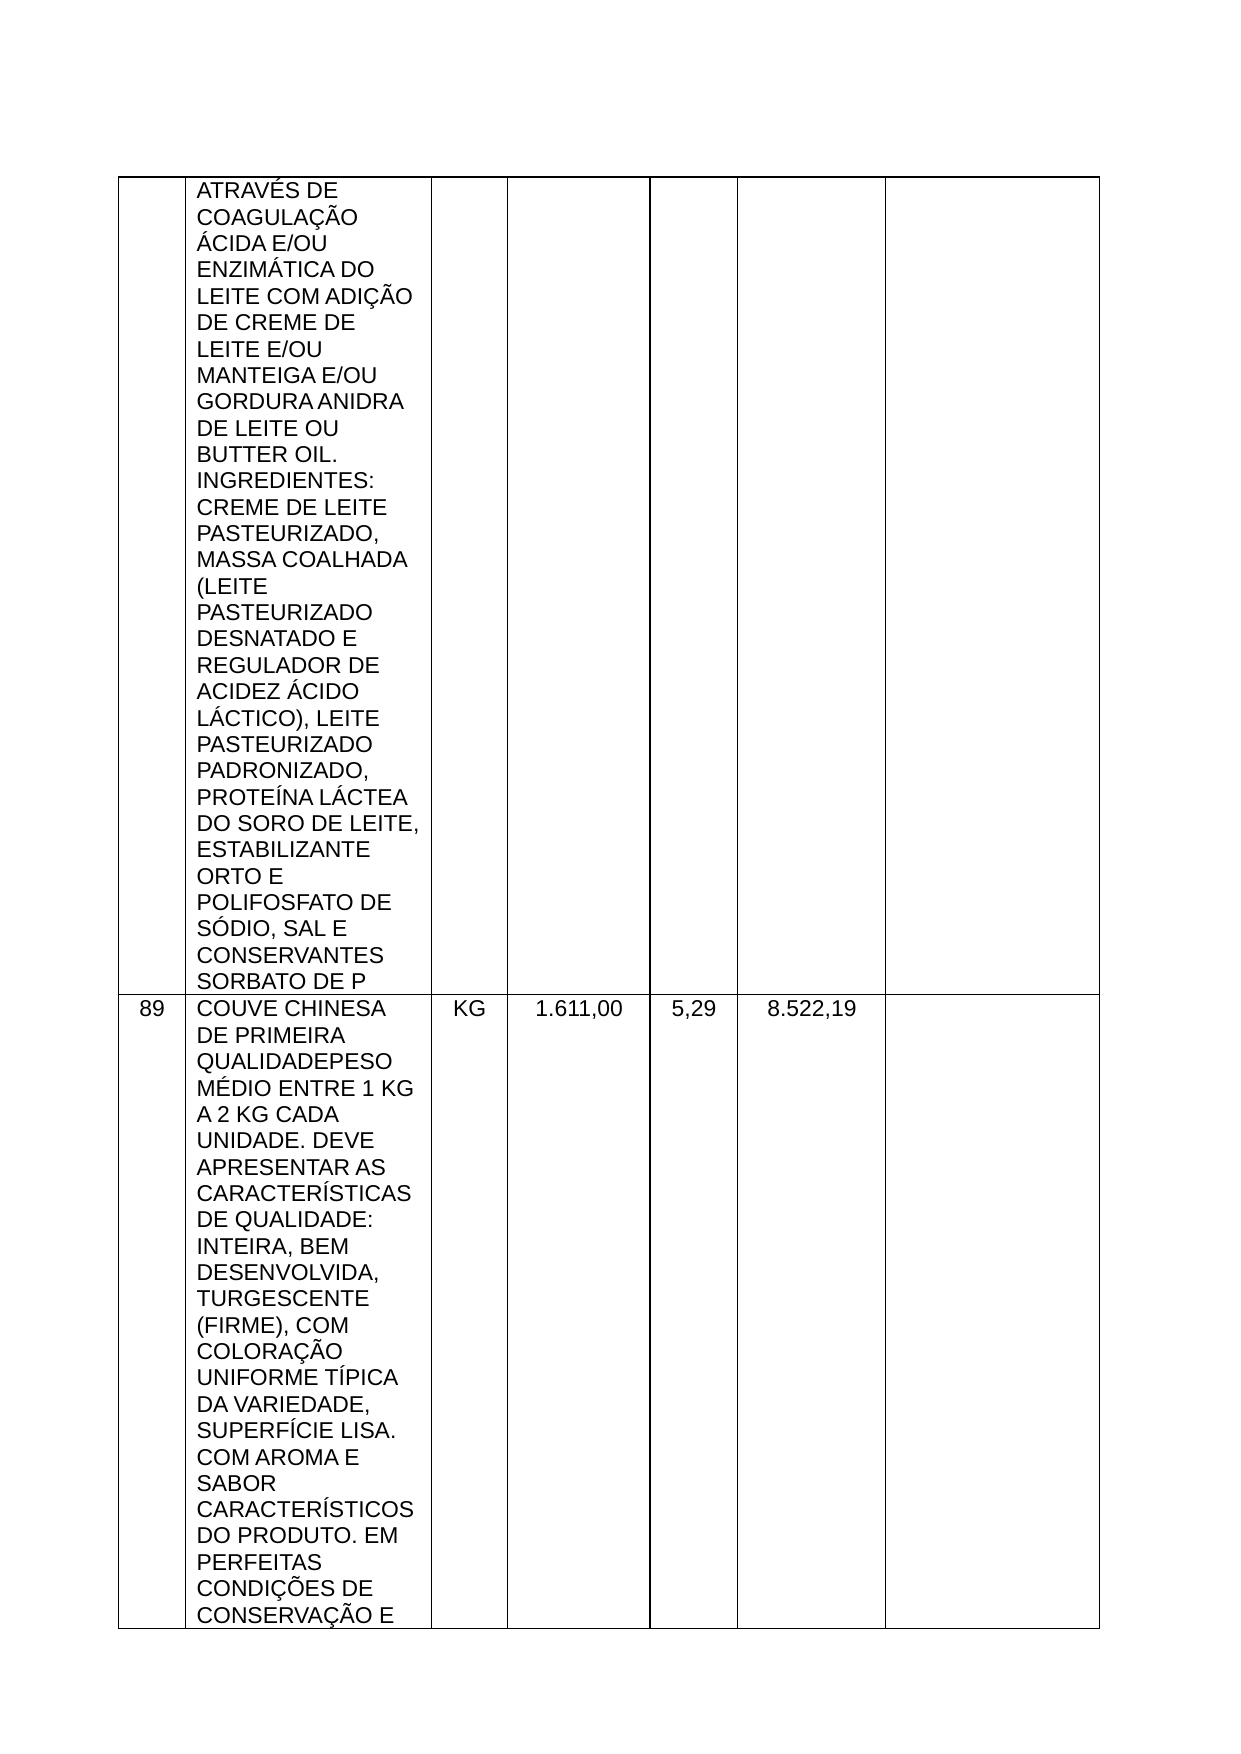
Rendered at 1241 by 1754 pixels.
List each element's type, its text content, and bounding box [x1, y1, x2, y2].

table_cell COUVE CHINESA DE PRIMEIRA QUALIDADEPeso médio entre 1 kg a 2 kg cada unidade. Deve apresentar as características de qualidade: inteira, bem desenvolvida, turgescente (firme), com coloração uniforme típica da variedade, superfície lisa. Com aroma e sabor característicos do produto. Em perfeitas condições de conservação e [186, 995, 431, 1628]
table_cell através de coagulação ácida e/ou enzimática do leite com adição de creme de leite e/ou manteiga e/ou gordura anidra de leite ou butter oil. Ingredientes: creme de leite pasteurizado, massa coalhada (leite pasteurizado desnatado e regulador de acidez ácido láctico), leite pasteurizado padronizado, proteína láctea do soro de leite, estabilizante orto e polifosfato de sódio, sal e conservantes sorbato de p [186, 178, 431, 994]
table_cell [651, 178, 737, 994]
table_cell [508, 178, 649, 994]
table_cell 5,29 [651, 995, 737, 1628]
table_cell [432, 178, 507, 994]
table_cell [886, 178, 1099, 994]
table_cell Kg [432, 995, 507, 1628]
table_cell [119, 178, 185, 994]
table_cell 1.611,00 [508, 995, 649, 1628]
table_cell 89 [119, 995, 185, 1628]
table_cell 8.522,19 [738, 995, 885, 1628]
table_cell [738, 178, 885, 994]
table_cell [886, 995, 1099, 1628]
